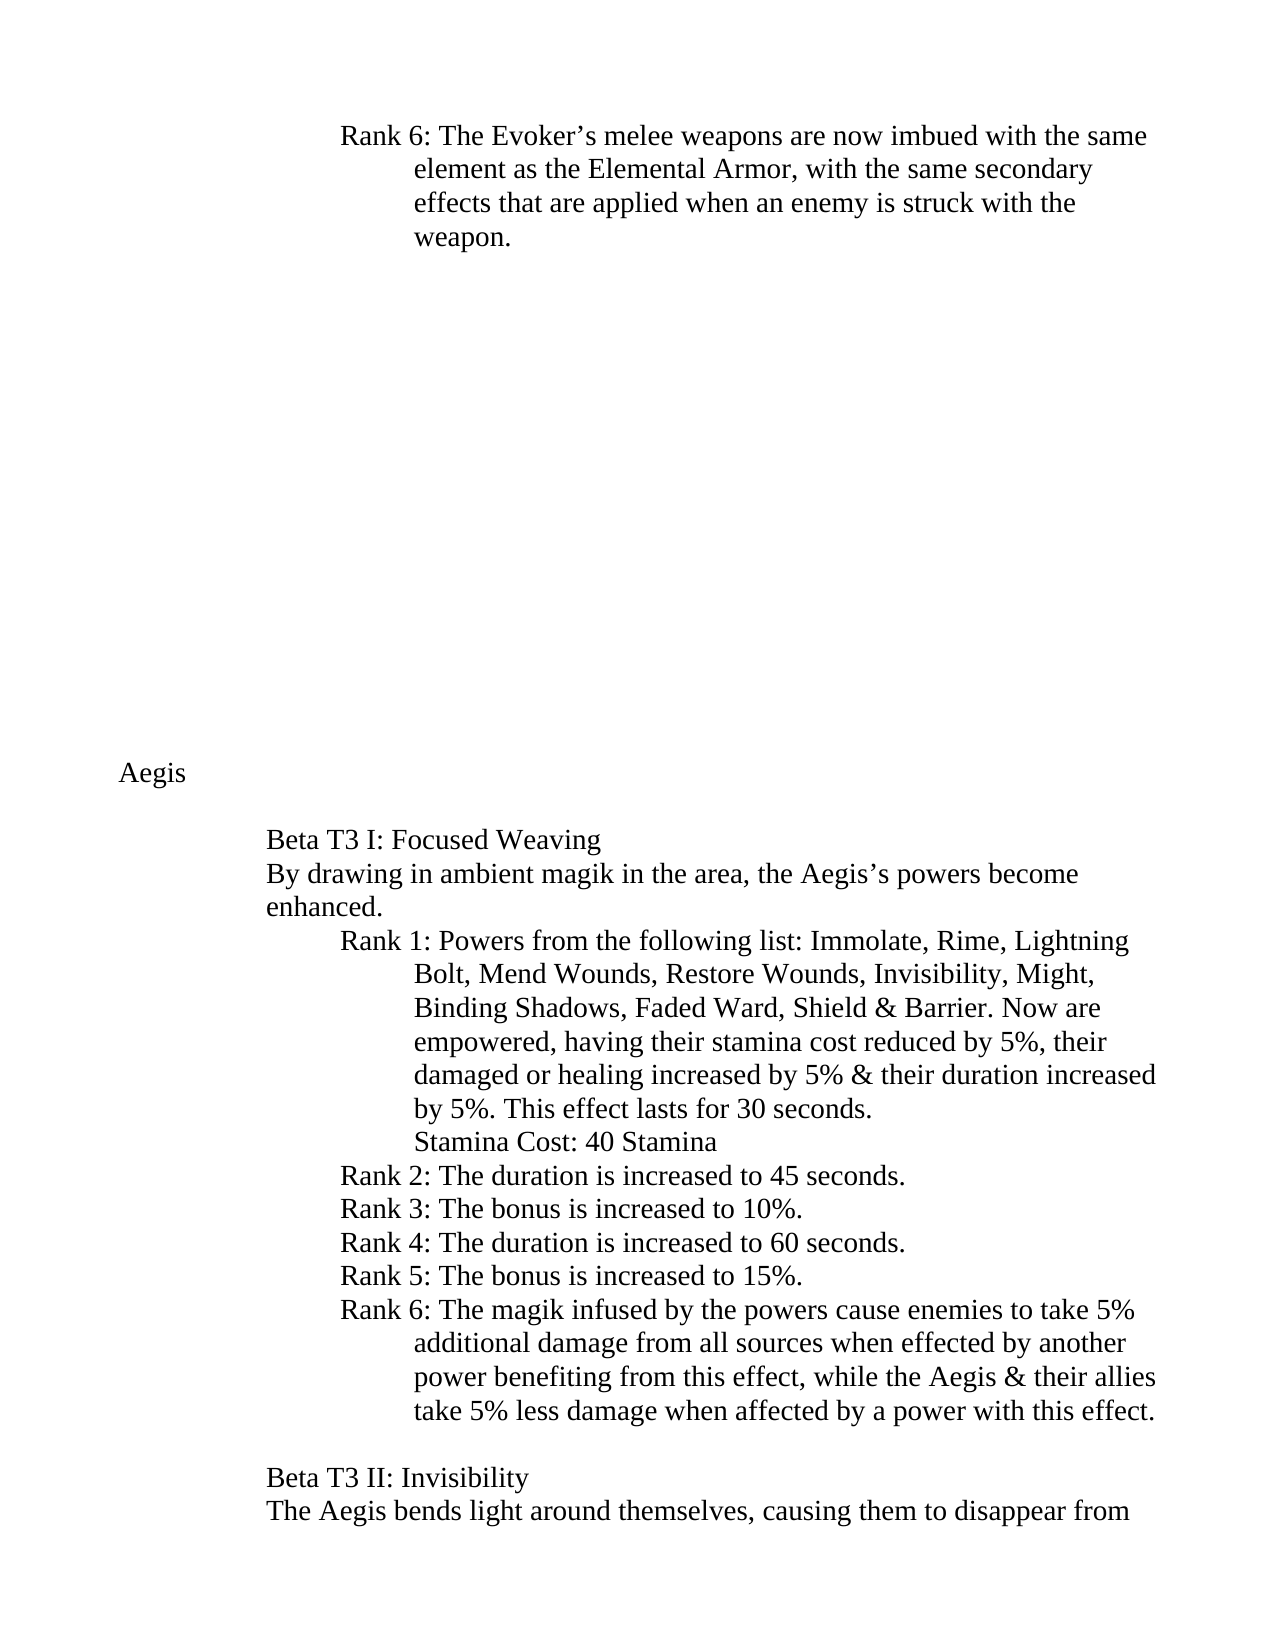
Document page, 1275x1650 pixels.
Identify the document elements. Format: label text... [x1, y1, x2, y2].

text Aegis [118, 755, 1157, 789]
text The Aegis bends light around themselves, causing them to disappear from [118, 1493, 1157, 1527]
text Rank 5: The bonus is increased to 15%. [118, 1258, 1157, 1292]
text Stamina Cost: 40 Stamina [118, 1124, 1157, 1158]
text By drawing in ambient magik in the area, the Aegis’s powers become enhanced. [118, 856, 1157, 923]
text Rank 2: The duration is increased to 45 seconds. [118, 1158, 1157, 1191]
text Rank 4: The duration is increased to 60 seconds. [118, 1225, 1157, 1258]
text Rank 6: The magik infused by the powers cause enemies to take 5% additional damage from all sources when effected by another power benefiting from this effect, while the Aegis & their allies take 5% less damage when affected by a power with this effect. [118, 1292, 1157, 1426]
text Beta T3 II: Invisibility [118, 1460, 1157, 1493]
text Rank 3: The bonus is increased to 10%. [118, 1191, 1157, 1225]
text Beta T3 I: Focused Weaving [118, 822, 1157, 856]
text Rank 6: The Evoker’s melee weapons are now imbued with the same element as the Elemental Armor, with the same secondary effects that are applied when an enemy is struck with the weapon. [118, 118, 1157, 252]
text Rank 1: Powers from the following list: Immolate, Rime, Lightning Bolt, Mend Wounds, Restore Wounds, Invisibility, Might, Binding Shadows, Faded Ward, Shield & Barrier. Now are empowered, having their stamina cost reduced by 5%, their damaged or healing increased by 5% & their duration increased by 5%. This effect lasts for 30 seconds. [118, 923, 1157, 1124]
